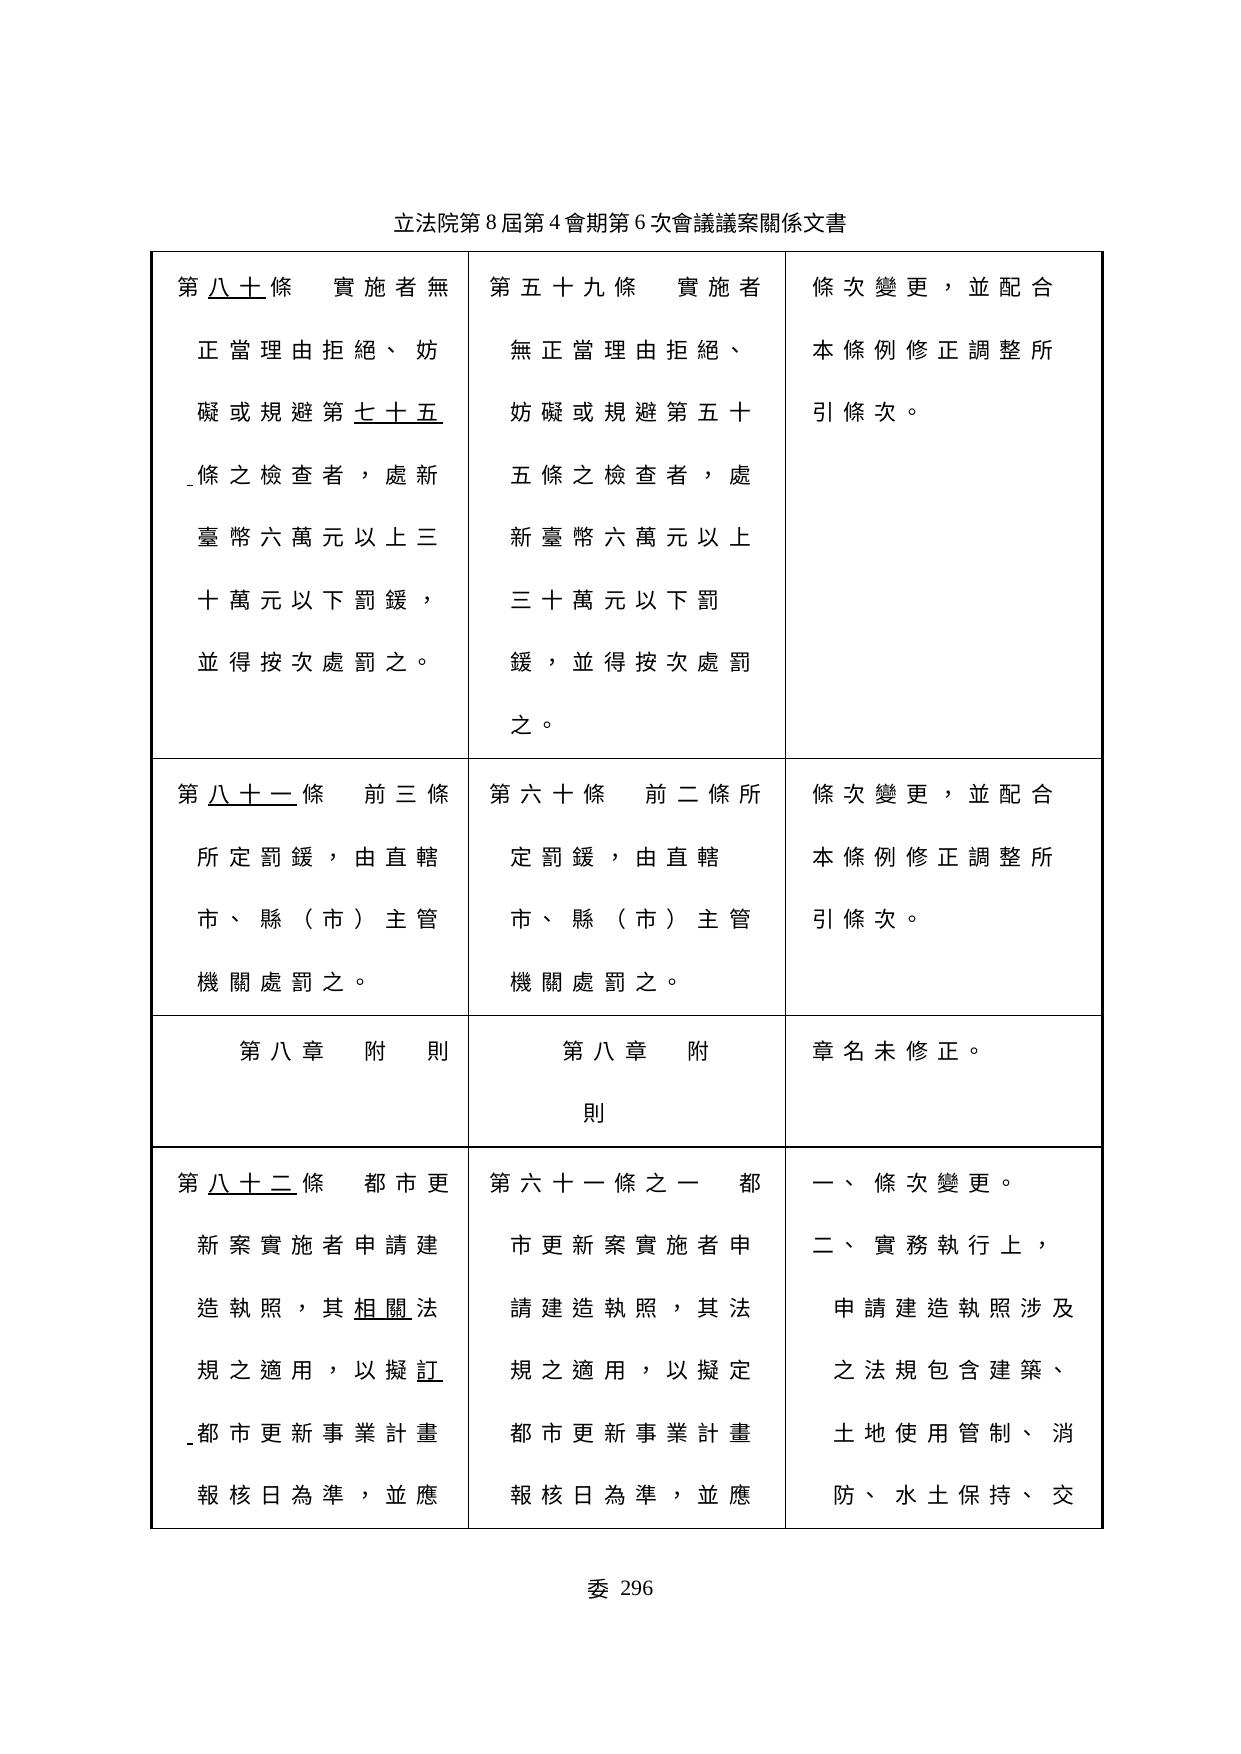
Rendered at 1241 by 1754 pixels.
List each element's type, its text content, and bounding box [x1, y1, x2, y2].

table_cell 第八章 附 則 [469, 1016, 785, 1146]
table_cell 第六十條 前二條所定罰鍰，由直轄市、縣（市）主管機關處罰之。 [469, 759, 785, 1014]
table_cell 條次變更，並配合本條例修正調整所引條次。 [786, 759, 1101, 1014]
table_cell 第八十一條 前三條所定罰鍰，由直轄市、縣（市）主管機關處罰之。 [153, 759, 468, 1014]
table_cell 第八十二條 都市更新案實施者申請建造執照，其相關法規之適用，以擬訂都市更新事業計畫報核日為準，並應 [153, 1148, 468, 1528]
table_cell 條次變更，並配合本條例修正調整所引條次。 [786, 252, 1101, 758]
table_cell 章名未修正。 [786, 1016, 1101, 1146]
table_cell 第六十一條之一 都市更新案實施者申請建造執照，其法規之適用，以擬定都市更新事業計畫報核日為準，並應 [469, 1148, 785, 1528]
table_cell 第五十九條 實施者無正當理由拒絕、妨礙或規避第五十五條之檢查者，處新臺幣六萬元以上三十萬元以下罰鍰，並得按次處罰之。 [469, 252, 785, 758]
table_cell 第八十條 實施者無正當理由拒絕、妨礙或規避第七十五條之檢查者，處新臺幣六萬元以上三十萬元以下罰鍰，並得按次處罰之。 [153, 252, 468, 758]
table_cell 第八章 附 則 [153, 1016, 468, 1146]
table_cell 一、條次變更。 二、實務執行上，申請建造執照涉及之法規包含建築、土地使用管制、消防、水土保持、交 [786, 1148, 1101, 1528]
